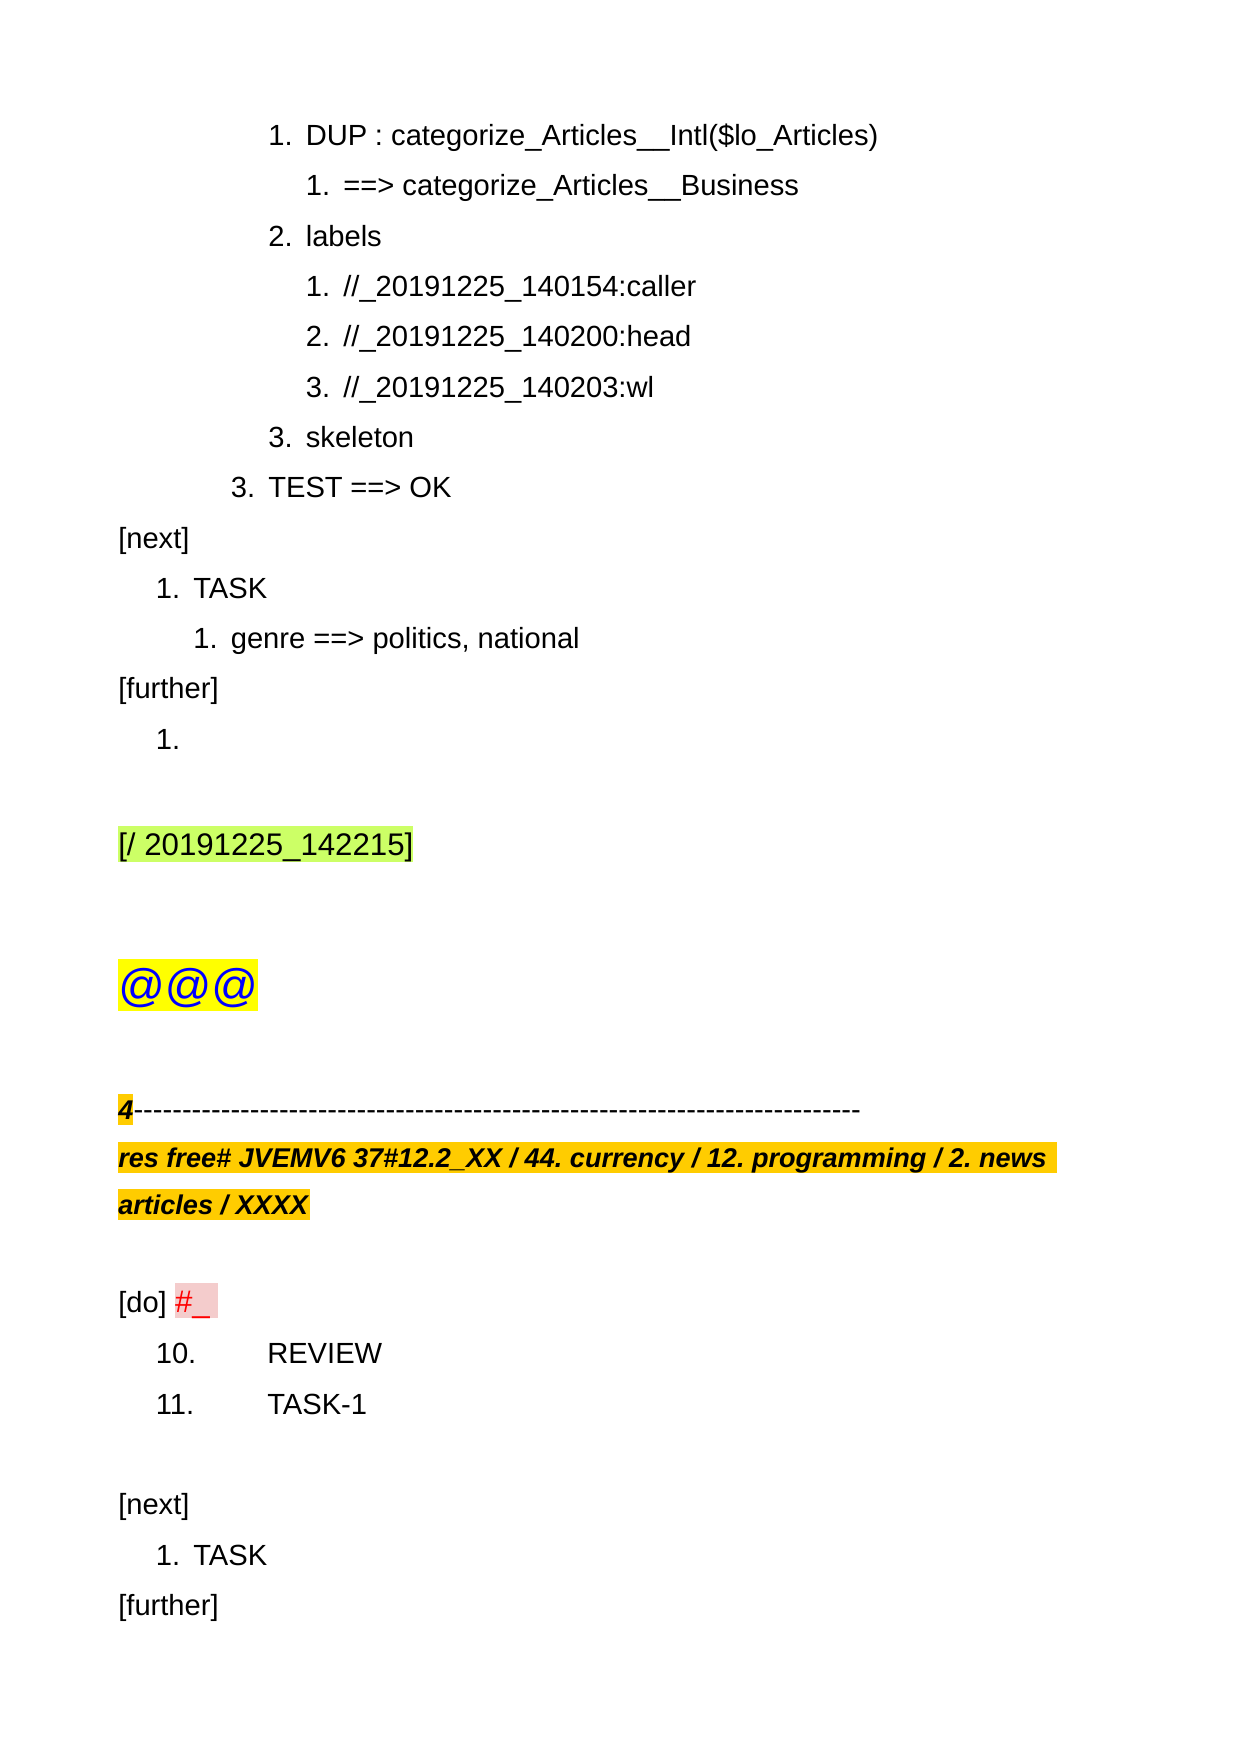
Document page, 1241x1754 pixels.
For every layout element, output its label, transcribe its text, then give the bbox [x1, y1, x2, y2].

list //_20191225_140154:caller [306, 269, 1122, 303]
text @@@ [118, 959, 1122, 1011]
text 4--------------------------------------------------------------------------- [118, 1092, 1122, 1125]
list skeleton [268, 420, 1122, 453]
list //_20191225_140203:wl [306, 370, 1122, 403]
text res free# JVEMV6 37#12.2_XX / 44. currency / 12. programming / 2. news articles / XXXX [118, 1142, 1122, 1220]
text [next] [118, 521, 1122, 554]
list TEST ==> OK [231, 470, 1122, 504]
list REVIEW [156, 1336, 1122, 1370]
list labels [268, 219, 1122, 252]
list DUP : categorize_Articles__Intl($lo_Articles) [268, 118, 1122, 152]
text [do] #_ [118, 1283, 1122, 1318]
list ==> categorize_Articles__Business [306, 168, 1122, 202]
list TASK [156, 571, 1122, 604]
text [next] [118, 1487, 1122, 1521]
list //_20191225_140200:head [306, 319, 1122, 353]
text [/ 20191225_142215] [118, 772, 1122, 862]
list TASK [156, 1538, 1122, 1571]
text [further] [118, 1588, 1122, 1622]
text [further] [118, 672, 1122, 705]
list TASK-1 [156, 1387, 1122, 1420]
list genre ==> politics, national [193, 621, 1122, 655]
